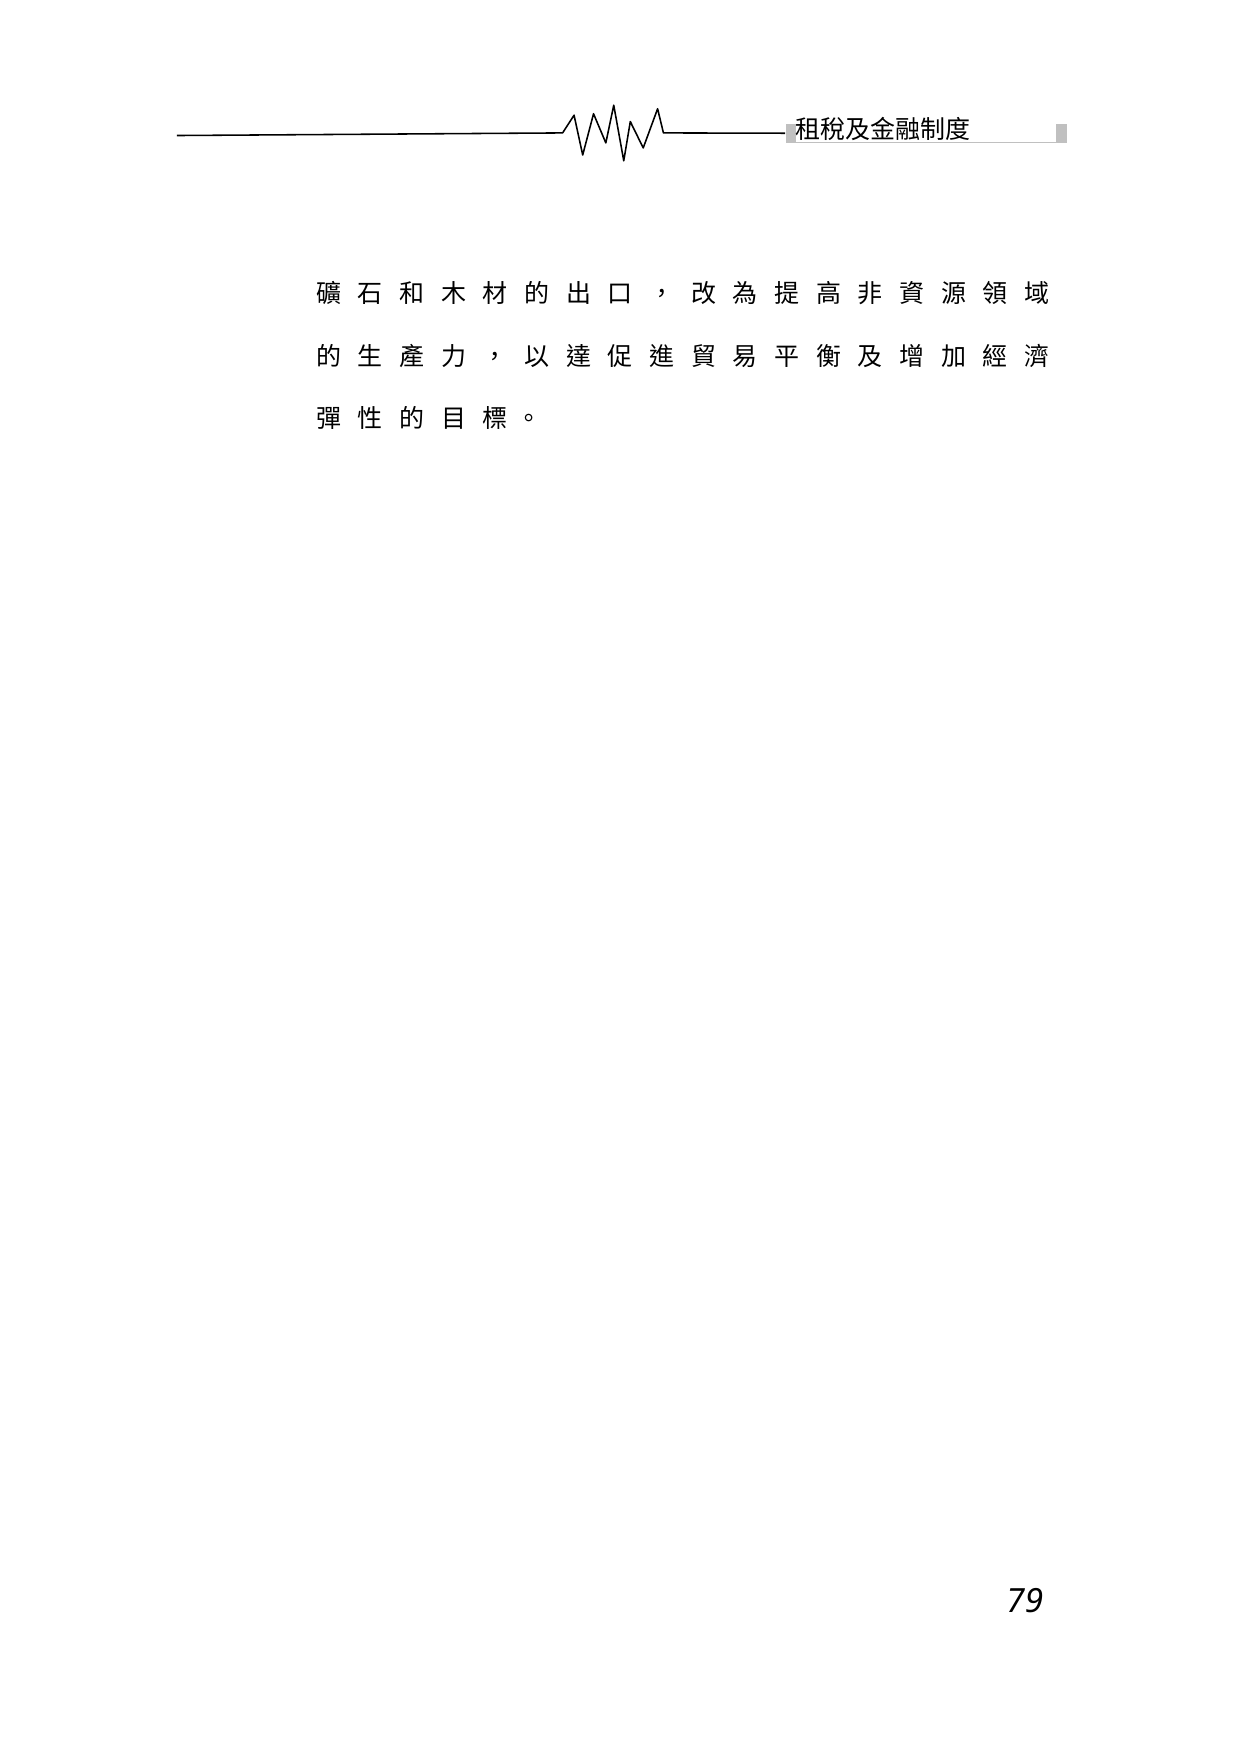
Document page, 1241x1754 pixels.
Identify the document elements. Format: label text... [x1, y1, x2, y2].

text 礦石和木材的出口，改為提高非資源領域的生產力，以達促進貿易平衡及增加經濟彈性的目標。 [281, 250, 1058, 438]
